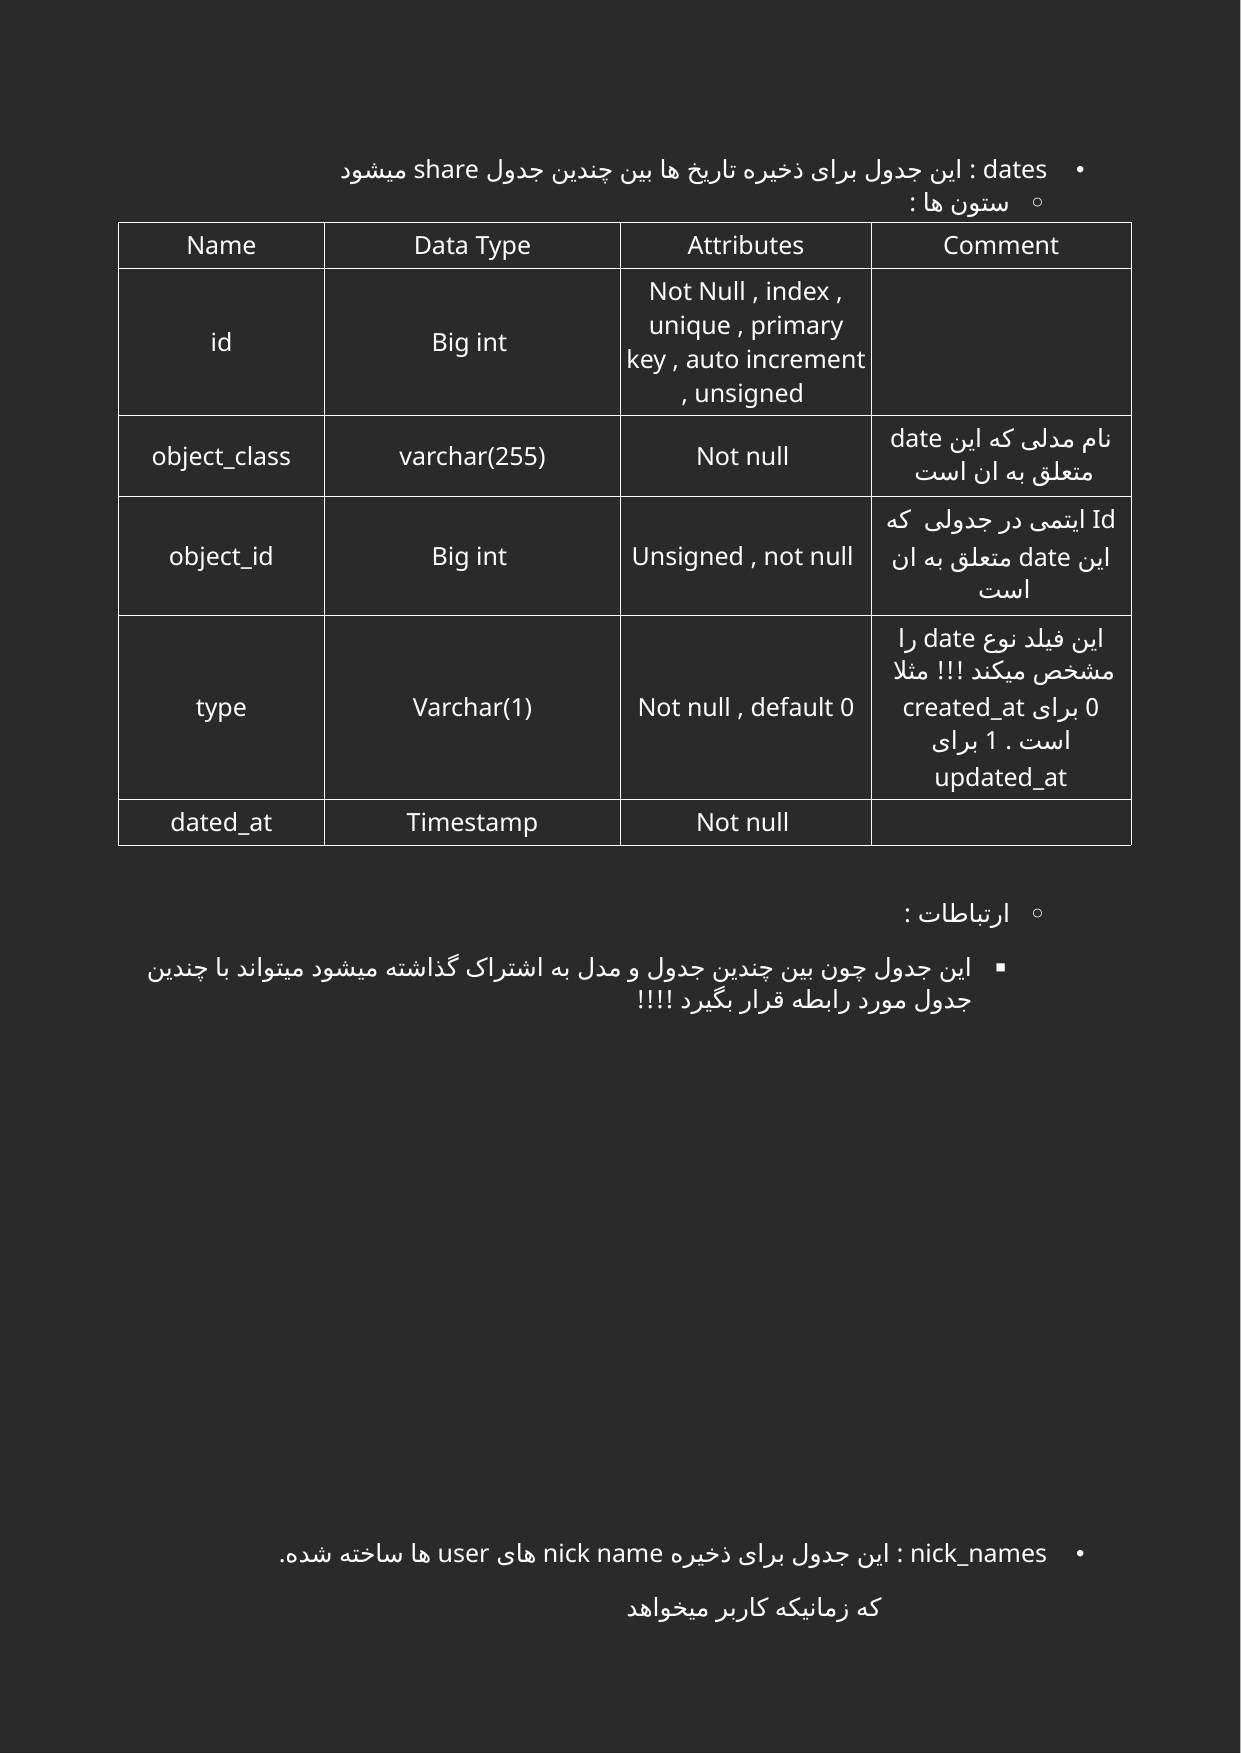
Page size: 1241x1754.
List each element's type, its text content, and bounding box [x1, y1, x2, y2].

table_cell Not null [621, 800, 871, 845]
table_cell Id ایتمی در جدولی که این date متعلق به ان است [872, 497, 1131, 614]
table_cell Varchar(1) [325, 616, 620, 799]
table_cell Big int [325, 497, 620, 614]
table_header Attributes [621, 223, 871, 267]
table_cell object_class [119, 416, 324, 496]
table_header Comment [872, 223, 1131, 267]
table_cell varchar(255) [325, 416, 620, 496]
table_cell [872, 269, 1131, 415]
table_cell id [119, 269, 324, 415]
table_cell object_id [119, 497, 324, 614]
list nick_names : این جدول برای ذخیره nick name های user ها ساخته شده. [118, 1536, 1085, 1573]
table_cell dated_at [119, 800, 324, 845]
table_cell نام مدلی که این date متعلق به ان است [872, 416, 1131, 496]
list dates : این جدول برای ذخیره تاریخ ها بین چندین جدول share میشود [118, 152, 1085, 189]
table_cell Not null , default 0 [621, 616, 871, 799]
table_header Name [119, 223, 324, 267]
table_cell Not Null , index , unique , primary key , auto increment , unsigned [621, 269, 871, 415]
table_cell Not null [621, 416, 871, 496]
table_cell این فیلد نوع date را مشخص میکند !!! مثلا 0 برای created_at است . 1 برای updated_at [872, 616, 1131, 799]
table_cell [872, 800, 1131, 845]
table_cell Timestamp [325, 800, 620, 845]
table_header Data Type [325, 223, 620, 267]
table_cell Unsigned , not null [621, 497, 871, 614]
list این جدول چون بین چندین جدول و مدل به اشتراک گذاشته میشود میتواند با چندین جدول مورد رابطه قرار بگیرد !!!! [118, 954, 1010, 1019]
list ستون ها : [118, 189, 1047, 222]
text که زمانیکه کاربر میخواهد [118, 1594, 1122, 1627]
table_cell Big int [325, 269, 620, 415]
list ارتباطات :‌ [118, 900, 1047, 933]
table_cell type [119, 616, 324, 799]
